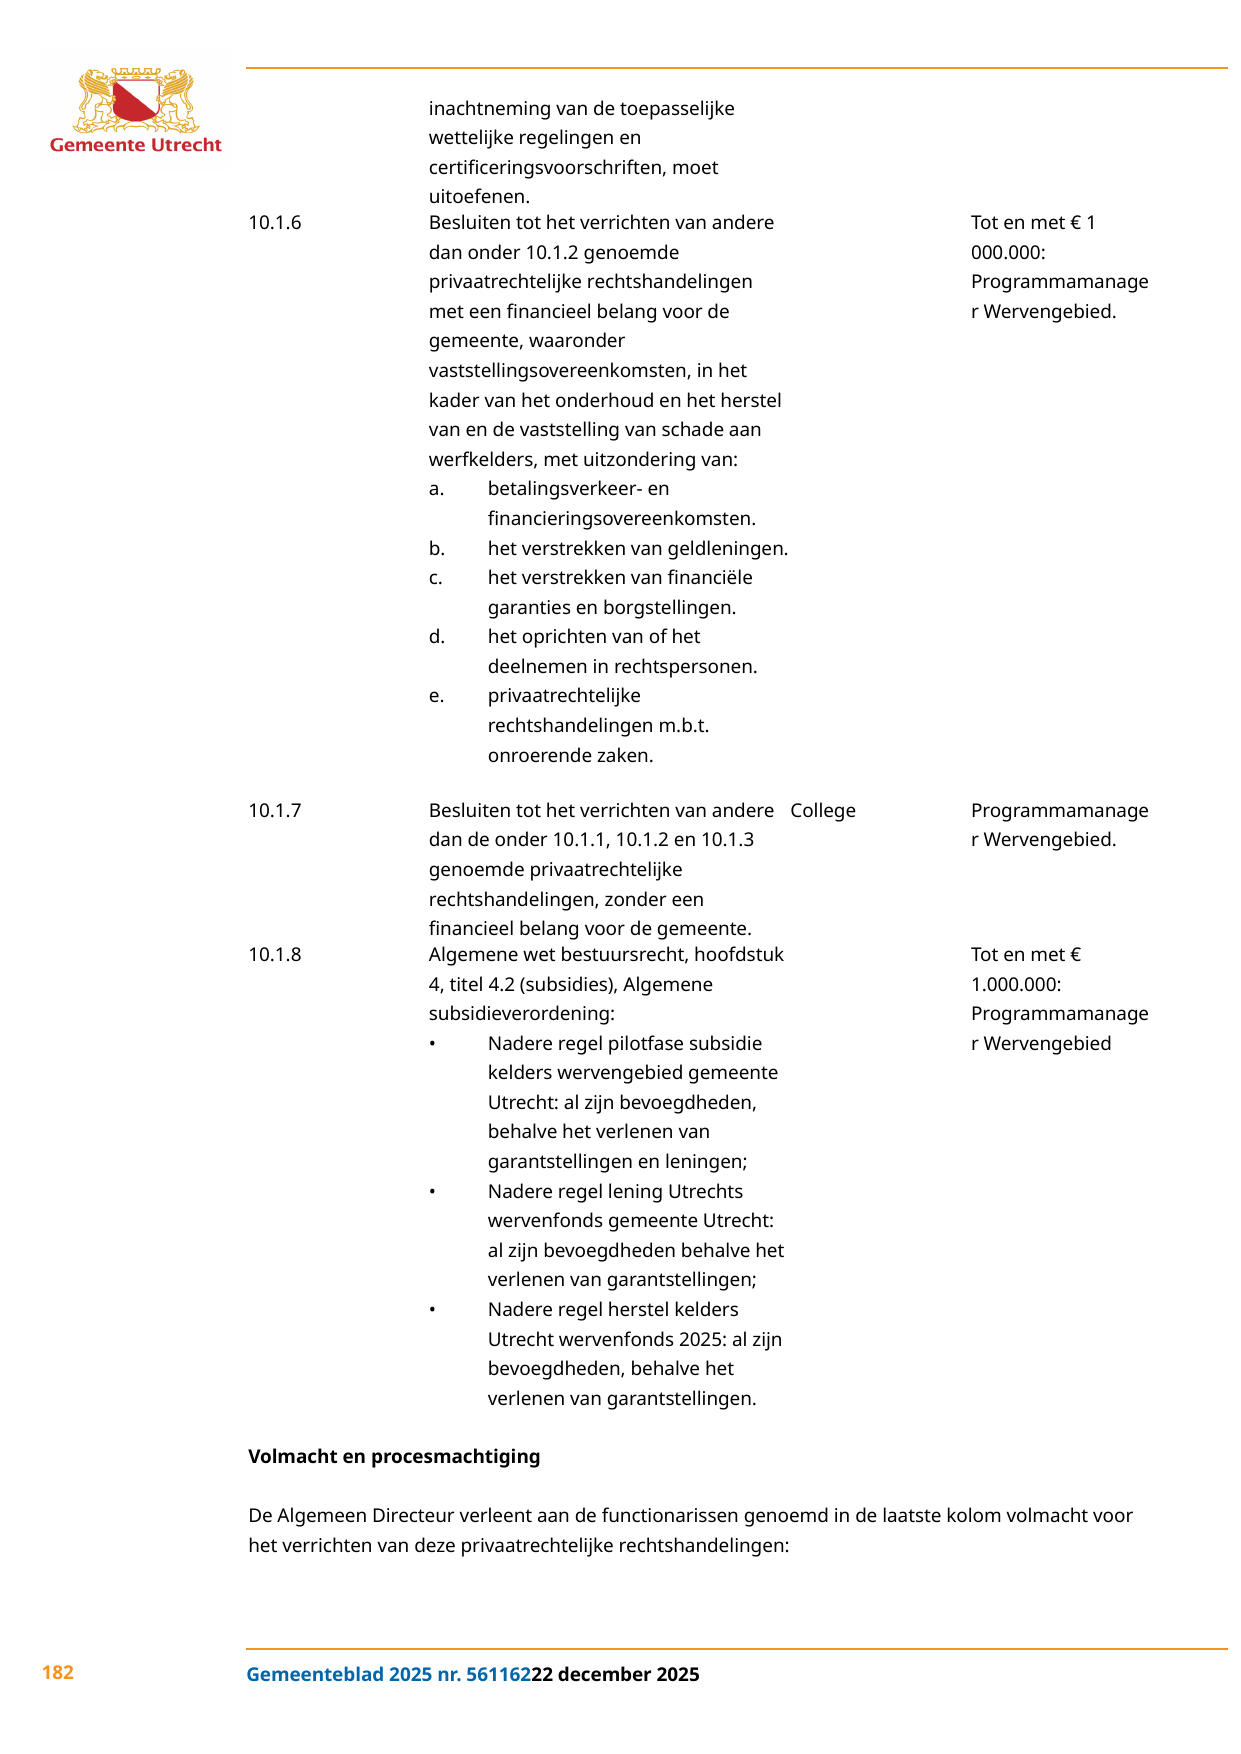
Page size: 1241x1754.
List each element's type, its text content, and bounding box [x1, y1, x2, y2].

table_cell Besluiten tot het verrichten van andere dan onder 10.1.2 genoemde privaatrechtelijke rechtshandelingen met een financieel belang voor de gemeente, waaronder vaststellingsovereenkomsten, in het kader van het onderhoud en het herstel van en de vaststelling van schade aan werfkelders, met uitzondering van: betalingsverkeer- en financieringsovereenkomsten. het verstrekken van geldleningen. het verstrekken van financiële garanties en borgstellingen. het oprichten van of het deelnemen in rechtspersonen. privaatrechtelijke rechtshandelingen m.b.t. onroerende zaken. [429, 209, 790, 797]
table_cell [248, 95, 429, 209]
table_cell Besluiten tot het verrichten van andere dan de onder 10.1.1, 10.1.2 en 10.1.3 genoemde privaatrechtelijke rechtshandelingen, zonder een financieel belang voor de gemeente. [429, 797, 790, 941]
table_cell College [790, 797, 971, 941]
table_cell Tot en met € 1.000.000: Programmamanager Wervengebied [971, 941, 1152, 1411]
table_cell Tot en met € 1 000.000: Programmamanager Wervengebied. [971, 209, 1152, 797]
table_cell Programmamanager Wervengebied. [971, 797, 1152, 941]
picture [41, 47, 231, 172]
text De Algemeen Directeur verleent aan de functionarissen genoemd in de laatste kolom volmacht voor het verrichten van deze privaatrechtelijke rechtshandelingen: [248, 1503, 1152, 1558]
table_cell [790, 209, 971, 797]
table_cell [971, 95, 1152, 209]
table_cell 10.1.7 [248, 797, 429, 941]
table_cell 10.1.6 [248, 209, 429, 797]
table_cell Algemene wet bestuursrecht, hoofdstuk 4, titel 4.2 (subsidies), Algemene subsidieverordening: Nadere regel pilotfase subsidie kelders wervengebied gemeente Utrecht: al zijn bevoegdheden, behalve het verlenen van garantstellingen en leningen; Nadere regel lening Utrechts wervenfonds gemeente Utrecht: al zijn bevoegdheden behalve het verlenen van garantstellingen; Nadere regel herstel kelders Utrecht wervenfonds 2025: al zijn bevoegdheden, behalve het verlenen van garantstellingen. [429, 941, 790, 1411]
table_cell inachtneming van de toepasselijke wettelijke regelingen en certificeringsvoorschriften, moet uitoefenen. [429, 95, 790, 209]
table_cell [790, 941, 971, 1411]
text Volmacht en procesmachtiging [248, 1443, 1152, 1469]
table_cell 10.1.8 [248, 941, 429, 1411]
table_cell [790, 95, 971, 209]
